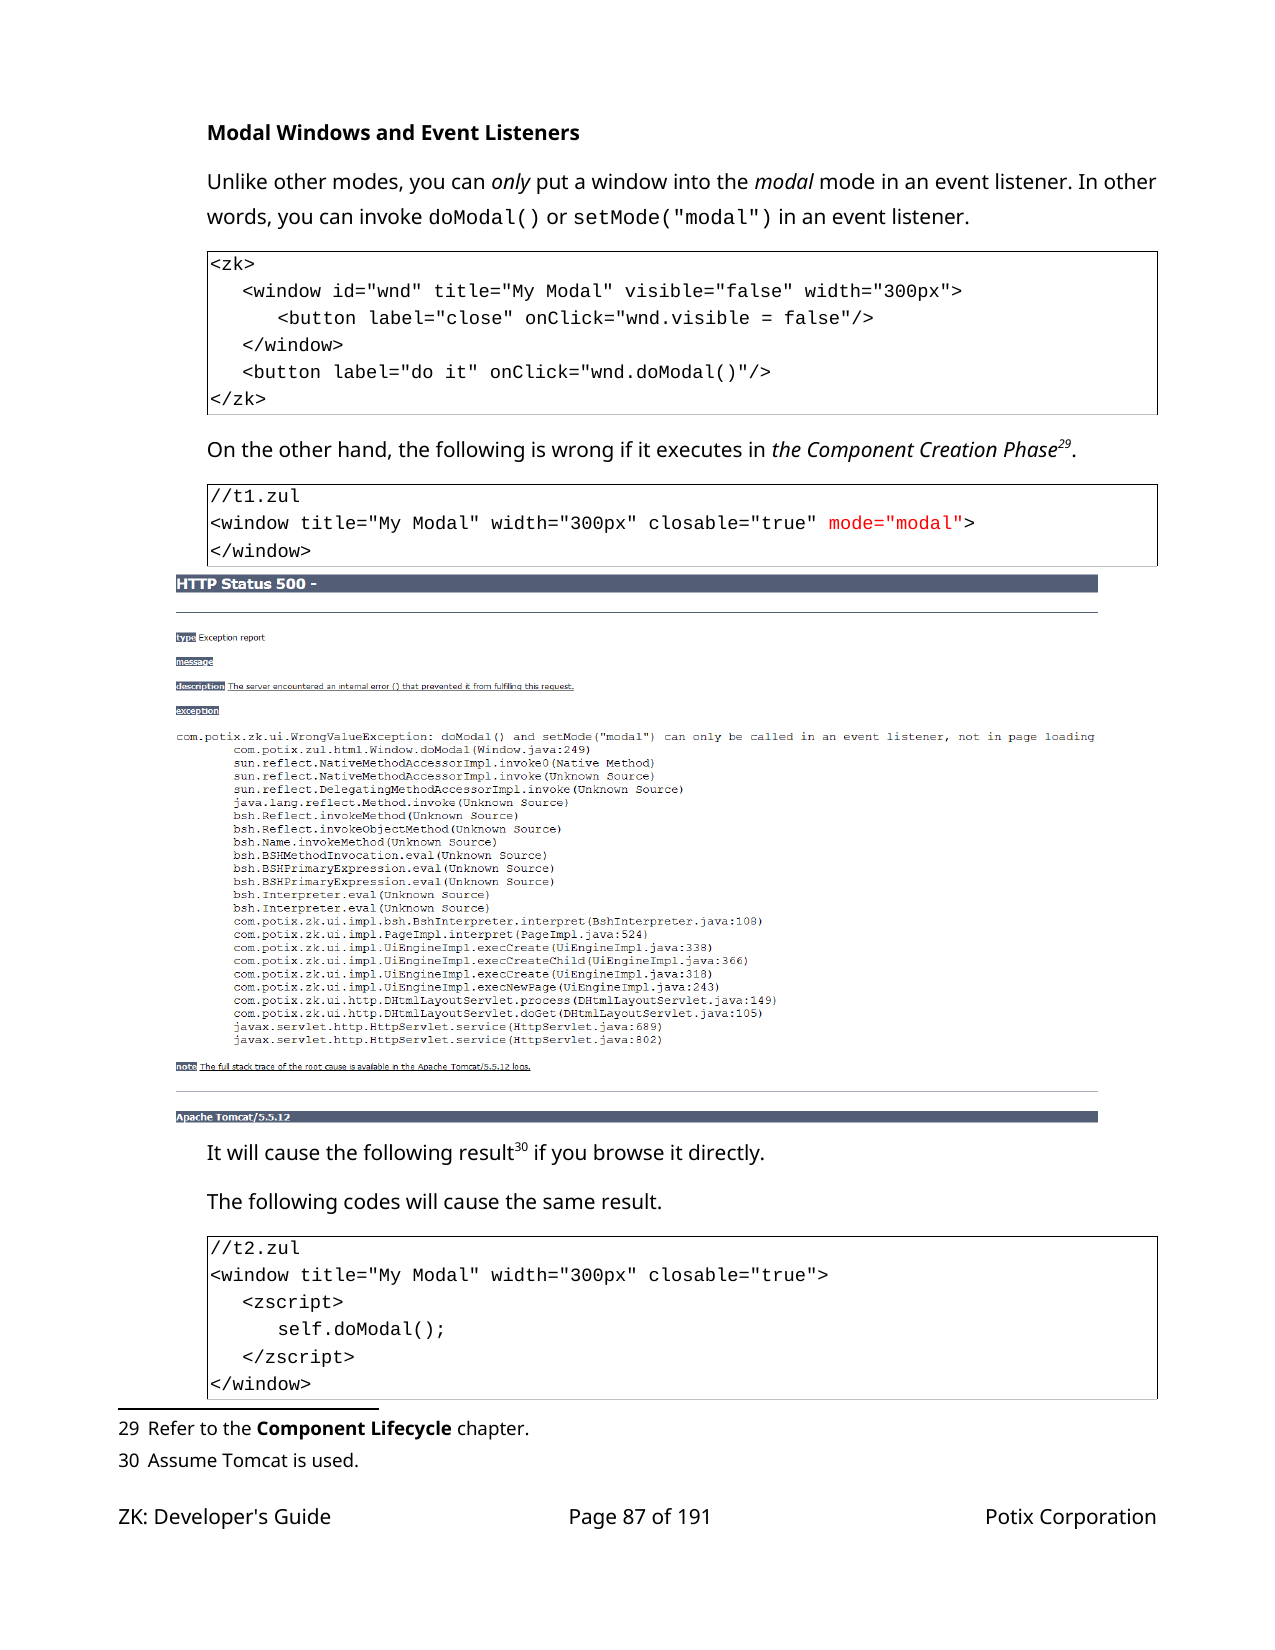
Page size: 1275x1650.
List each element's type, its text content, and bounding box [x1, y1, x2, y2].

text <button label="close" onClick="wnd.visible = false"/> [208, 306, 1157, 330]
text <window title="My Modal" width="300px" closable="true"> [208, 1263, 1157, 1287]
text The following codes will cause the same result. [207, 1187, 1157, 1215]
text On the other hand, the following is wrong if it executes in the Component Creation Phase. [207, 435, 1157, 463]
text </window> [208, 333, 1157, 357]
text </zk> [208, 387, 1157, 414]
text <window title="My Modal" width="300px" closable="true" mode="modal"> [208, 511, 1157, 536]
text <window id="wnd" title="My Modal" visible="false" width="300px"> [208, 278, 1157, 303]
text </zscript> [208, 1344, 1157, 1369]
subtitle Modal Windows and Event Listeners [207, 118, 1157, 146]
text Assume Tomcat is used. [118, 1447, 1157, 1473]
text </window> [208, 1372, 1157, 1399]
text self.doModal(); [208, 1317, 1157, 1342]
text Unlike other modes, you can only put a window into the modal mode in an event listener. In other words, you can invoke doModal() or setMode("modal") in an event listener. [207, 167, 1157, 231]
text Refer to the Component Lifecycle chapter. [118, 1416, 1157, 1441]
text </window> [208, 538, 1157, 566]
text //t2.zul [208, 1237, 1157, 1260]
text <zk> [208, 252, 1157, 276]
picture [172, 571, 1103, 1126]
text It will cause the following result if you browse it directly. [207, 1126, 1157, 1166]
text <zscript> [208, 1290, 1157, 1314]
text //t1.zul [208, 485, 1157, 508]
text <button label="do it" onClick="wnd.doModal()"/> [208, 360, 1157, 384]
